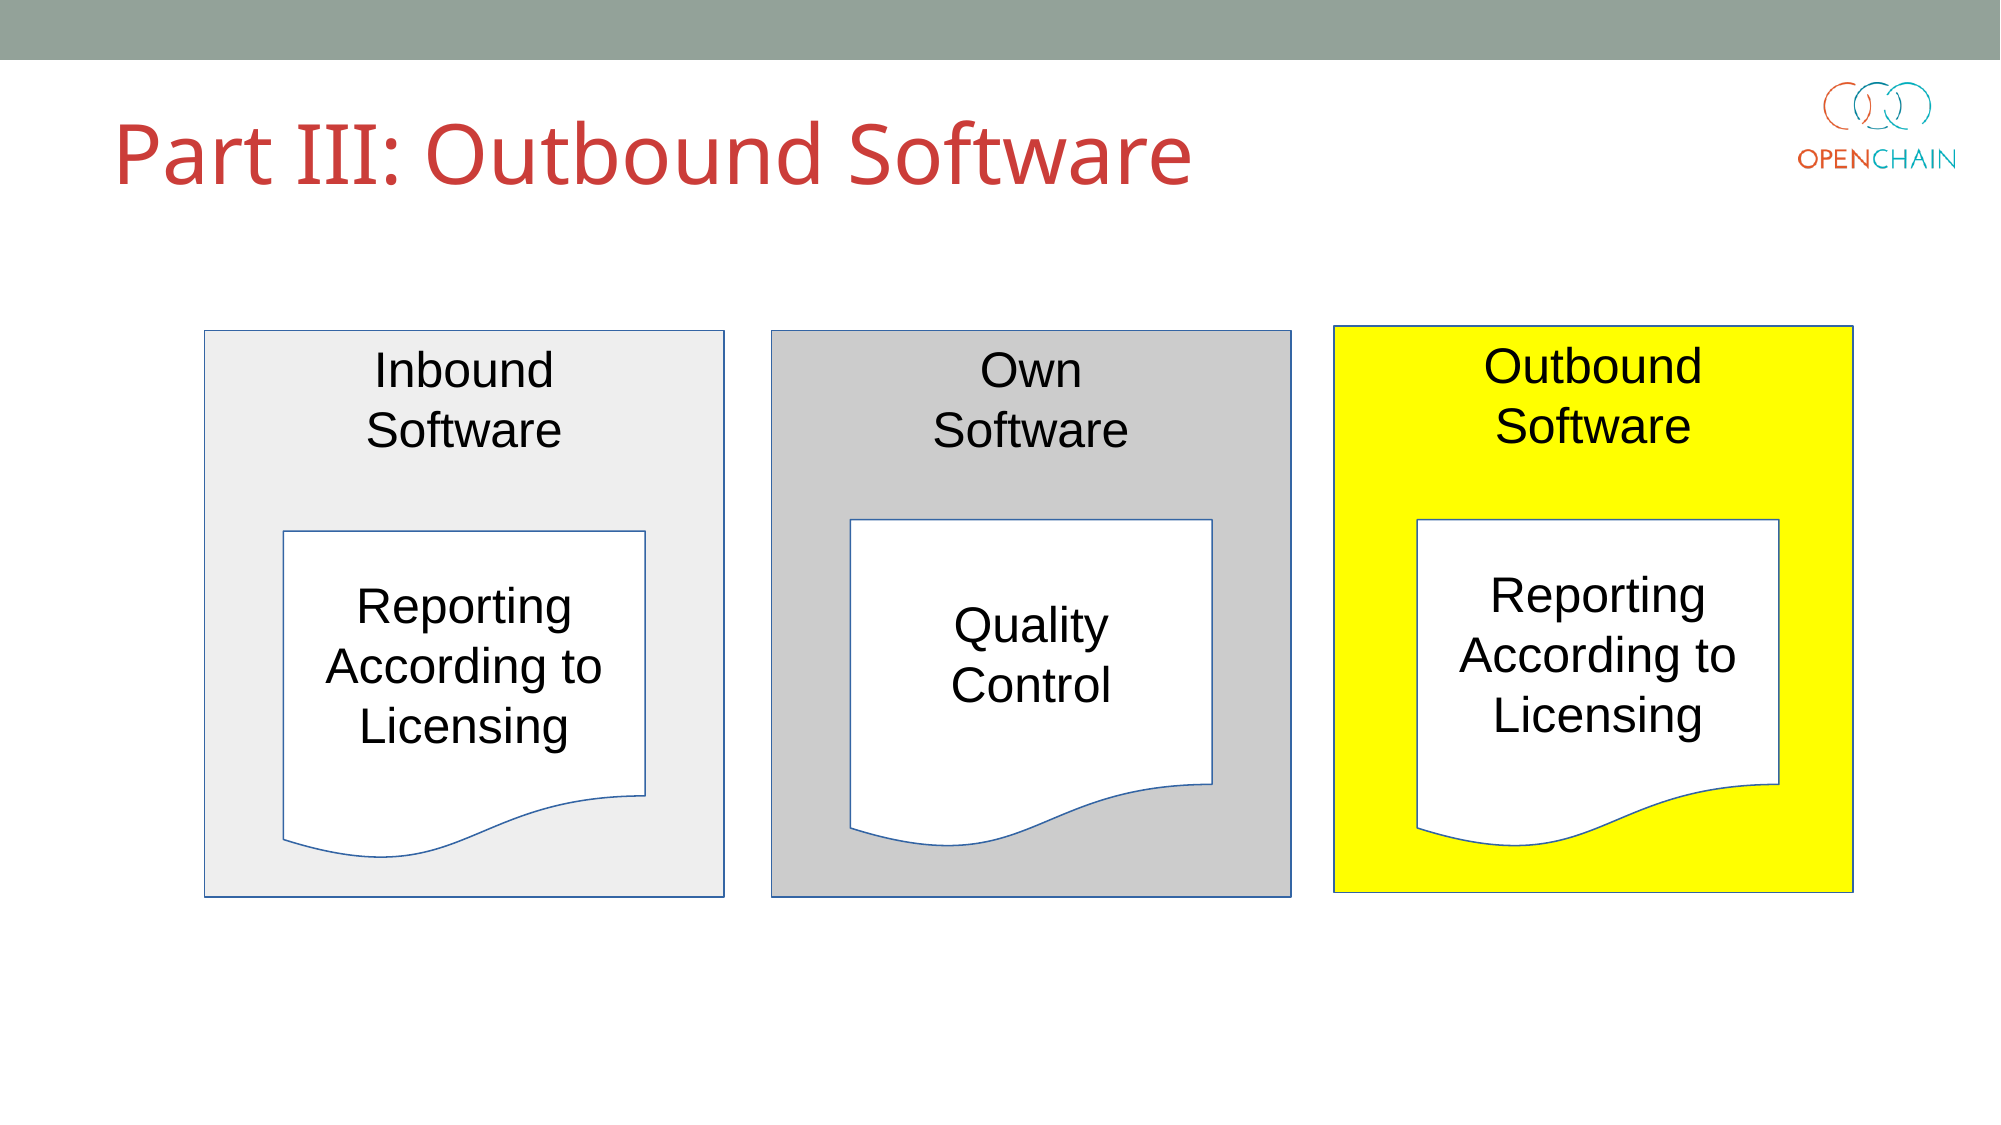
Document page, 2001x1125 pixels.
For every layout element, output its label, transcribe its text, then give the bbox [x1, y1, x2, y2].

text_box Quality Control [850, 519, 1213, 846]
text_box Outbound Software [1334, 326, 1853, 892]
text_box Part III: Outbound Software [113, 29, 1912, 202]
text_box Reporting According to Licensing [1417, 519, 1779, 846]
text_box Own Software [772, 331, 1291, 897]
text_box Inbound Software [205, 331, 724, 897]
text_box Reporting According to Licensing [283, 531, 646, 858]
